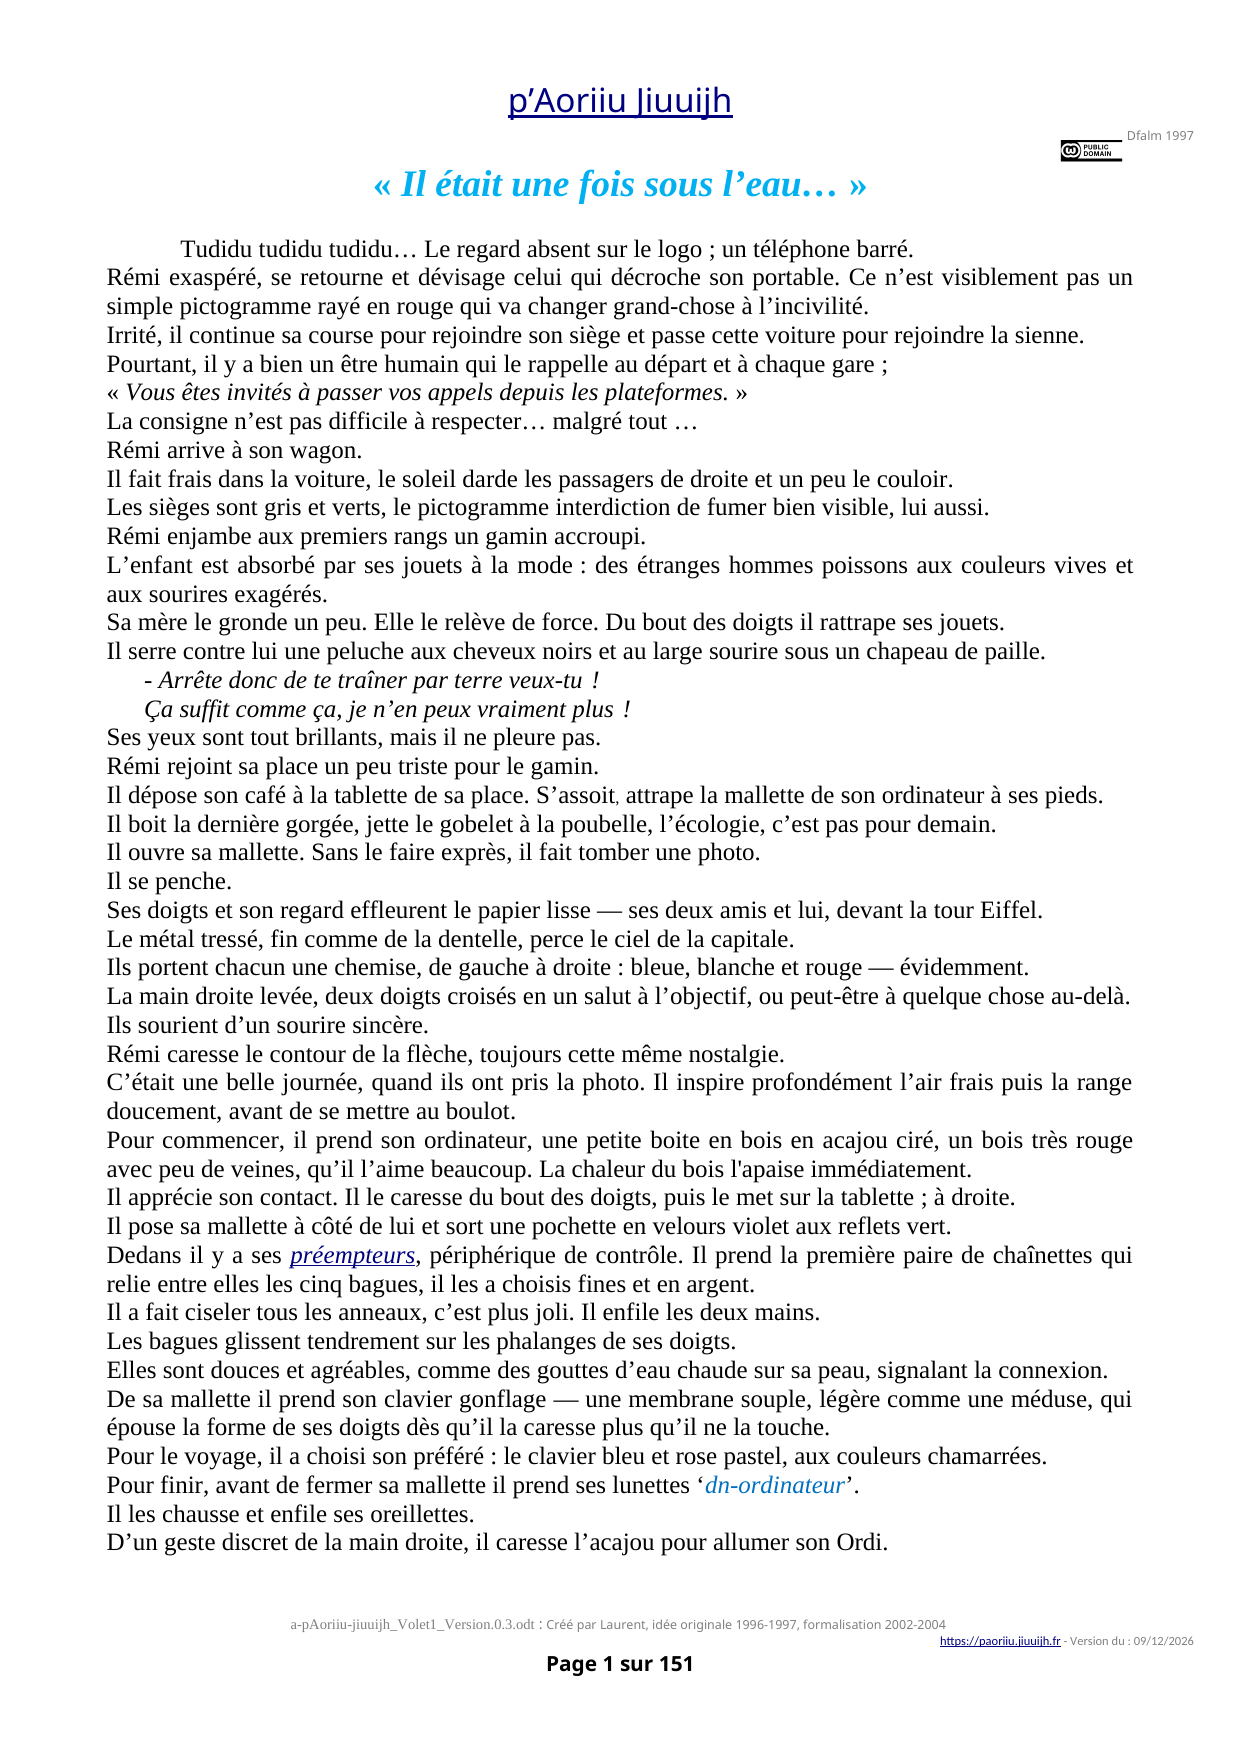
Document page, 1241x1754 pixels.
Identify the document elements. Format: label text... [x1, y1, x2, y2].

text Ça suffit comme ça, je n’en peux vraiment plus ! [144, 694, 1134, 722]
text Ses doigts et son regard effleurent le papier lisse — ses deux amis et lui, devant la tour Eiffel. [106, 895, 1134, 924]
text Elles sont douces et agréables, comme des gouttes d’eau chaude sur sa peau, signalant la connexion. [106, 1355, 1134, 1384]
text Tudidu tudidu tudidu… Le regard absent sur le logo ; un téléphone barré. [106, 234, 1134, 262]
text Il se penche. [106, 866, 1134, 895]
text Dedans il y a ses préempteurs, périphérique de contrôle. Il prend la première paire de chaînettes qui relie entre elles les cinq bagues, il les a choisis fines et en argent. [106, 1240, 1134, 1297]
text « Vous êtes invités à passer vos appels depuis les plateformes. » [106, 377, 1134, 406]
text - Arrête donc de te traîner par terre veux-tu ! [144, 665, 1134, 694]
text Le métal tressé, fin comme de la dentelle, perce le ciel de la capitale. [106, 924, 1134, 952]
text De sa mallette il prend son clavier gonflage — une membrane souple, légère comme une méduse, qui épouse la forme de ses doigts dès qu’il la caresse plus qu’il ne la touche. [106, 1384, 1134, 1441]
text Rémi exaspéré, se retourne et dévisage celui qui décroche son portable. Ce n’est visiblement pas un simple pictogramme rayé en rouge qui va changer grand-chose à l’incivilité. [106, 262, 1134, 320]
text Il boit la dernière gorgée, jette le gobelet à la poubelle, l’écologie, c’est pas pour demain. [106, 809, 1134, 837]
text Irrité, il continue sa course pour rejoindre son siège et passe cette voiture pour rejoindre la sienne. [106, 320, 1134, 349]
text C’était une belle journée, quand ils ont pris la photo. Il inspire profondément l’air frais puis la range doucement, avant de se mettre au boulot. [106, 1067, 1134, 1125]
text Ils sourient d’un sourire sincère. [106, 1010, 1134, 1039]
text Sa mère le gronde un peu. Elle le relève de force. Du bout des doigts il rattrape ses jouets. [106, 607, 1134, 636]
text Ses yeux sont tout brillants, mais il ne pleure pas. [106, 722, 1134, 751]
text Il fait frais dans la voiture, le soleil darde les passagers de droite et un peu le couloir. [106, 464, 1134, 492]
text Il ouvre sa mallette. Sans le faire exprès, il fait tomber une photo. [106, 837, 1134, 866]
text L’enfant est absorbé par ses jouets à la mode : des étranges hommes poissons aux couleurs vives et aux sourires exagérés. [106, 550, 1134, 607]
text Pourtant, il y a bien un être humain qui le rappelle au départ et à chaque gare ; [106, 349, 1134, 377]
text Rémi enjambe aux premiers rangs un gamin accroupi. [106, 521, 1134, 550]
text Pour le voyage, il a choisi son préféré : le clavier bleu et rose pastel, aux couleurs chamarrées. [106, 1441, 1134, 1470]
text Il a fait ciseler tous les anneaux, c’est plus joli. Il enfile les deux mains. [106, 1297, 1134, 1326]
text Les sièges sont gris et verts, le pictogramme interdiction de fumer bien visible, lui aussi. [106, 492, 1134, 521]
text D’un geste discret de la main droite, il caresse l’acajou pour allumer son Ordi. [106, 1527, 1134, 1556]
text Rémi rejoint sa place un peu triste pour le gamin. [106, 751, 1134, 780]
text Il dépose son café à la tablette de sa place. S’assoit, attrape la mallette de son ordinateur à ses pieds. [106, 780, 1134, 809]
text Rémi caresse le contour de la flèche, toujours cette même nostalgie. [106, 1039, 1134, 1067]
text « Il était une fois sous l’eau… » [106, 162, 1134, 205]
text Il pose sa mallette à côté de lui et sort une pochette en velours violet aux reflets vert. [106, 1211, 1134, 1240]
text Pour finir, avant de fermer sa mallette il prend ses lunettes ‘dn-ordinateur’. [106, 1470, 1134, 1499]
text Rémi arrive à son wagon. [106, 435, 1134, 464]
text Ils portent chacun une chemise, de gauche à droite : bleue, blanche et rouge — évidemment. [106, 952, 1134, 981]
text La main droite levée, deux doigts croisés en un salut à l’objectif, ou peut-être à quelque chose au-delà. [106, 981, 1134, 1010]
text Pour commencer, il prend son ordinateur, une petite boite en bois en acajou ciré, un bois très rouge avec peu de veines, qu’il l’aime beaucoup. La chaleur du bois l'apaise immédiatement. [106, 1125, 1134, 1182]
text La consigne n’est pas difficile à respecter… malgré tout … [106, 406, 1134, 435]
text Les bagues glissent tendrement sur les phalanges de ses doigts. [106, 1326, 1134, 1355]
text Il les chausse et enfile ses oreillettes. [106, 1499, 1134, 1527]
text Il apprécie son contact. Il le caresse du bout des doigts, puis le met sur la tablette ; à droite. [106, 1182, 1134, 1211]
text Il serre contre lui une peluche aux cheveux noirs et au large sourire sous un chapeau de paille. [106, 636, 1134, 665]
